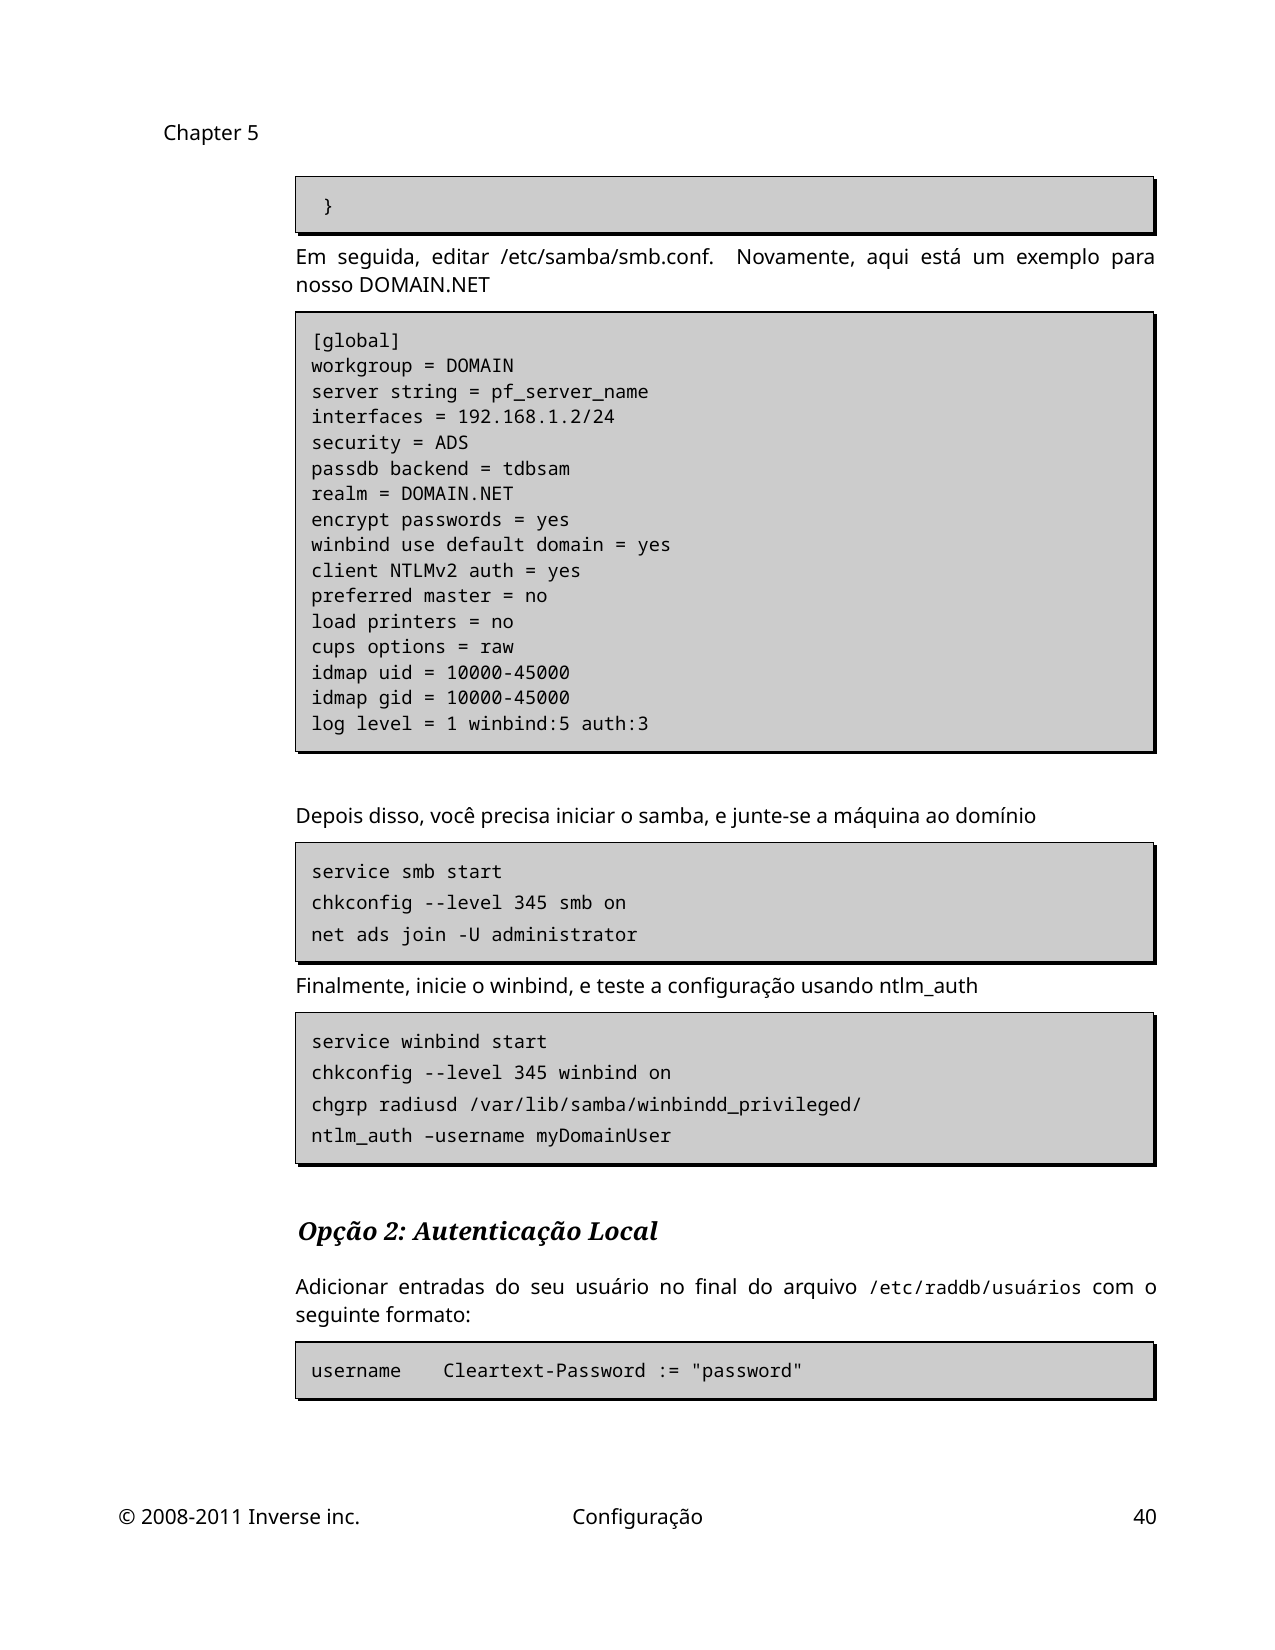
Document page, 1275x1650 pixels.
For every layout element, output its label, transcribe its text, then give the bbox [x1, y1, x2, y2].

text Finalmente, inicie o winbind, e teste a configuração usando ntlm_auth [295, 971, 1157, 999]
subtitle Opção 2: Autenticação Local [260, 1213, 1157, 1247]
text ntlm_auth –username myDomainUser [296, 1106, 1153, 1163]
text [global] workgroup = DOMAIN server string = pf_server_name interfaces = 192.168.1.2/24 security = ADS passdb backend = tdbsam realm = DOMAIN.NET encrypt passwords = yes winbind use default domain = yes client NTLMv2 auth = yes preferred master = no load printers = no cups options = raw idmap uid = 10000-45000 idmap gid = 10000-45000 log level = 1 winbind:5 auth:3 [296, 313, 1153, 751]
text Adicionar entradas do seu usuário no final do arquivo /etc/raddb/usuários com o seguinte formato: [295, 1272, 1157, 1329]
text net ads join -U administrator [296, 905, 1153, 961]
text service smb start [296, 843, 1153, 874]
text Em seguida, editar /etc/samba/smb.conf. Novamente, aqui está um exemplo para nosso DOMAIN.NET [295, 242, 1157, 299]
text chkconfig --level 345 smb on [296, 874, 1153, 905]
text username Cleartext-Password := "password" [296, 1343, 1153, 1398]
text service winbind start [296, 1013, 1153, 1043]
text chkconfig --level 345 winbind on [296, 1043, 1153, 1075]
text Depois disso, você precisa iniciar o samba, e junte-se a máquina ao domínio [295, 801, 1157, 830]
text chgrp radiusd /var/lib/samba/winbindd_privileged/ [296, 1075, 1153, 1106]
text } [296, 177, 1153, 232]
